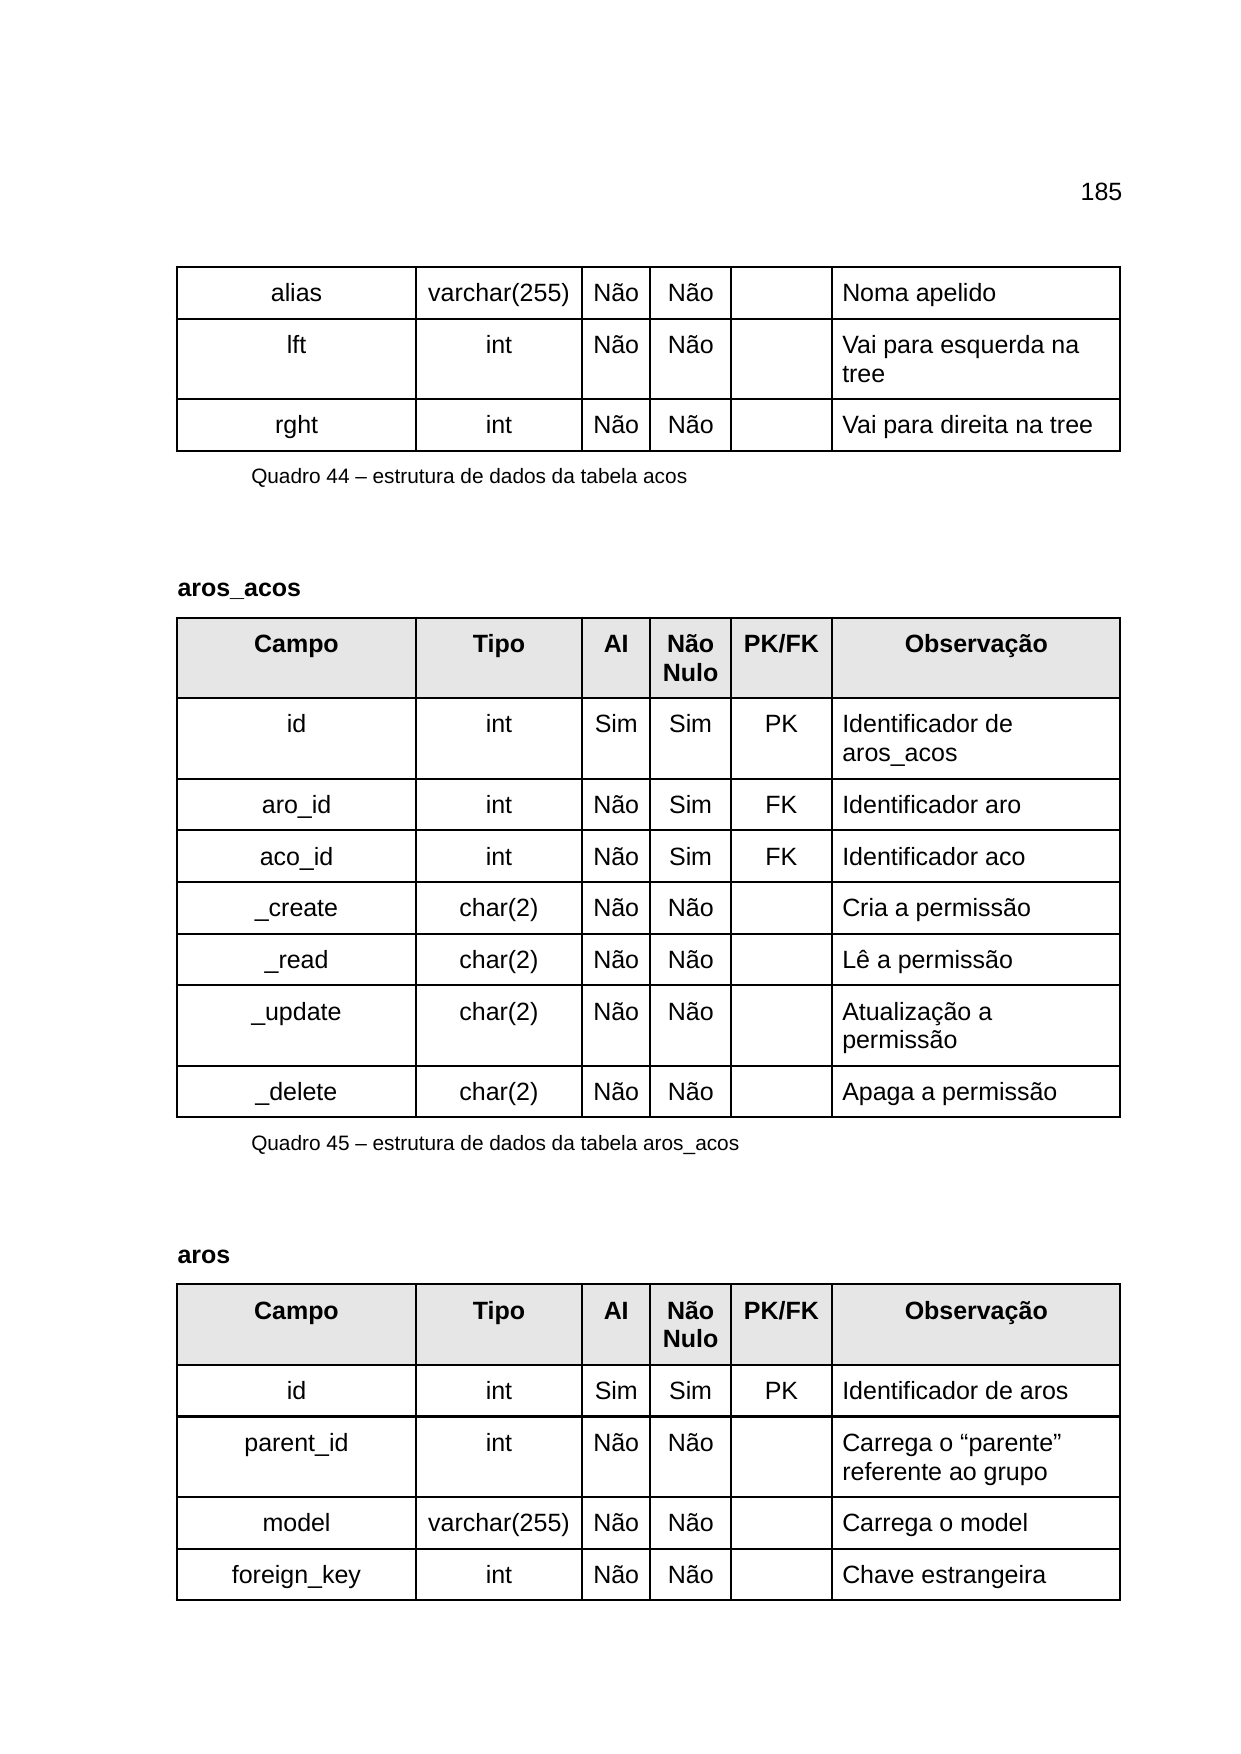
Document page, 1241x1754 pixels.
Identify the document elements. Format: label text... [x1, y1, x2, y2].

table_cell Sim [583, 699, 649, 777]
table_header Observação [833, 619, 1119, 697]
table_cell int [417, 780, 581, 829]
table_header Campo [178, 619, 415, 697]
table_header Campo [178, 1285, 415, 1364]
table_header Tipo [417, 1285, 581, 1364]
table_cell Carrega o model [833, 1498, 1119, 1547]
table_cell char(2) [417, 1067, 581, 1116]
table_cell aro_id [178, 780, 415, 829]
table_cell Não [651, 400, 730, 449]
table_cell Não [583, 1550, 649, 1599]
table_cell Sim [651, 1366, 730, 1415]
table_cell Não [583, 320, 649, 398]
table_cell Sim [651, 699, 730, 777]
table_cell PK [732, 699, 831, 777]
text Quadro 44 – estrutura de dados da tabela acos [177, 464, 1122, 488]
table_cell Chave estrangeira [833, 1550, 1119, 1599]
table_cell [732, 1418, 831, 1496]
table_cell char(2) [417, 935, 581, 984]
table_cell Não [651, 1067, 730, 1116]
table_cell char(2) [417, 986, 581, 1064]
table_cell id [178, 1366, 415, 1415]
table_header AI [583, 619, 649, 697]
table_cell Atualização a permissão [833, 986, 1119, 1064]
table_cell Identificador aco [833, 831, 1119, 881]
table_cell Não [583, 1418, 649, 1496]
table_header PK/FK [732, 619, 831, 697]
table_cell Não [583, 935, 649, 984]
table_cell int [417, 1550, 581, 1599]
table_cell int [417, 831, 581, 881]
table_header Não Nulo [651, 619, 730, 697]
table_cell Sim [583, 1366, 649, 1415]
table_cell [732, 320, 831, 398]
table_cell Apaga a permissão [833, 1067, 1119, 1116]
text aros [177, 1240, 1122, 1269]
table_cell [732, 935, 831, 984]
table_cell int [417, 400, 581, 449]
table_cell _read [178, 935, 415, 984]
table_cell Não [583, 1498, 649, 1547]
text Quadro 45 – estrutura de dados da tabela aros_acos [177, 1131, 1122, 1155]
table_cell [732, 268, 831, 317]
table_cell Não [583, 1067, 649, 1116]
table_cell [732, 986, 831, 1064]
table_cell [732, 1550, 831, 1599]
text aros_acos [177, 573, 1122, 602]
table_cell Não [583, 883, 649, 932]
table_cell Sim [651, 780, 730, 829]
table_cell [732, 883, 831, 932]
table_cell int [417, 320, 581, 398]
table_cell Não [583, 400, 649, 449]
table_cell Não [583, 268, 649, 317]
table_cell PK [732, 1366, 831, 1415]
table_cell id [178, 699, 415, 777]
table_cell Noma apelido [833, 268, 1119, 317]
table_cell Não [583, 780, 649, 829]
table_cell int [417, 1366, 581, 1415]
table_cell Identificador aro [833, 780, 1119, 829]
table_header AI [583, 1285, 649, 1364]
table_header Tipo [417, 619, 581, 697]
table_cell aco_id [178, 831, 415, 881]
table_cell Não [651, 1498, 730, 1547]
table_cell Não [583, 986, 649, 1064]
table_cell _update [178, 986, 415, 1064]
table_cell _delete [178, 1067, 415, 1116]
table_cell Cria a permissão [833, 883, 1119, 932]
table_cell foreign_key [178, 1550, 415, 1599]
table_cell Identificador de aros [833, 1366, 1119, 1415]
table_cell Carrega o “parente” referente ao grupo [833, 1418, 1119, 1496]
table_cell varchar(255) [417, 1498, 581, 1547]
table_cell FK [732, 780, 831, 829]
table_header Observação [833, 1285, 1119, 1364]
table_cell Não [583, 831, 649, 881]
table_cell Vai para direita na tree [833, 400, 1119, 449]
table_cell int [417, 1418, 581, 1496]
table_cell Identificador de aros_acos [833, 699, 1119, 777]
table_cell Não [651, 320, 730, 398]
table_cell char(2) [417, 883, 581, 932]
table_cell Não [651, 268, 730, 317]
table_cell lft [178, 320, 415, 398]
table_cell Sim [651, 831, 730, 881]
table_cell model [178, 1498, 415, 1547]
table_header PK/FK [732, 1285, 831, 1364]
table_cell [732, 1067, 831, 1116]
table_cell Não [651, 1418, 730, 1496]
table_cell Lê a permissão [833, 935, 1119, 984]
table_cell [732, 400, 831, 449]
table_cell varchar(255) [417, 268, 581, 317]
table_cell rght [178, 400, 415, 449]
table_cell alias [178, 268, 415, 317]
table_header Não Nulo [651, 1285, 730, 1364]
table_cell int [417, 699, 581, 777]
table_cell [732, 1498, 831, 1547]
table_cell Vai para esquerda na tree [833, 320, 1119, 398]
table_cell _create [178, 883, 415, 932]
table_cell parent_id [178, 1418, 415, 1496]
table_cell Não [651, 1550, 730, 1599]
table_cell Não [651, 986, 730, 1064]
table_cell Não [651, 883, 730, 932]
table_cell FK [732, 831, 831, 881]
table_cell Não [651, 935, 730, 984]
